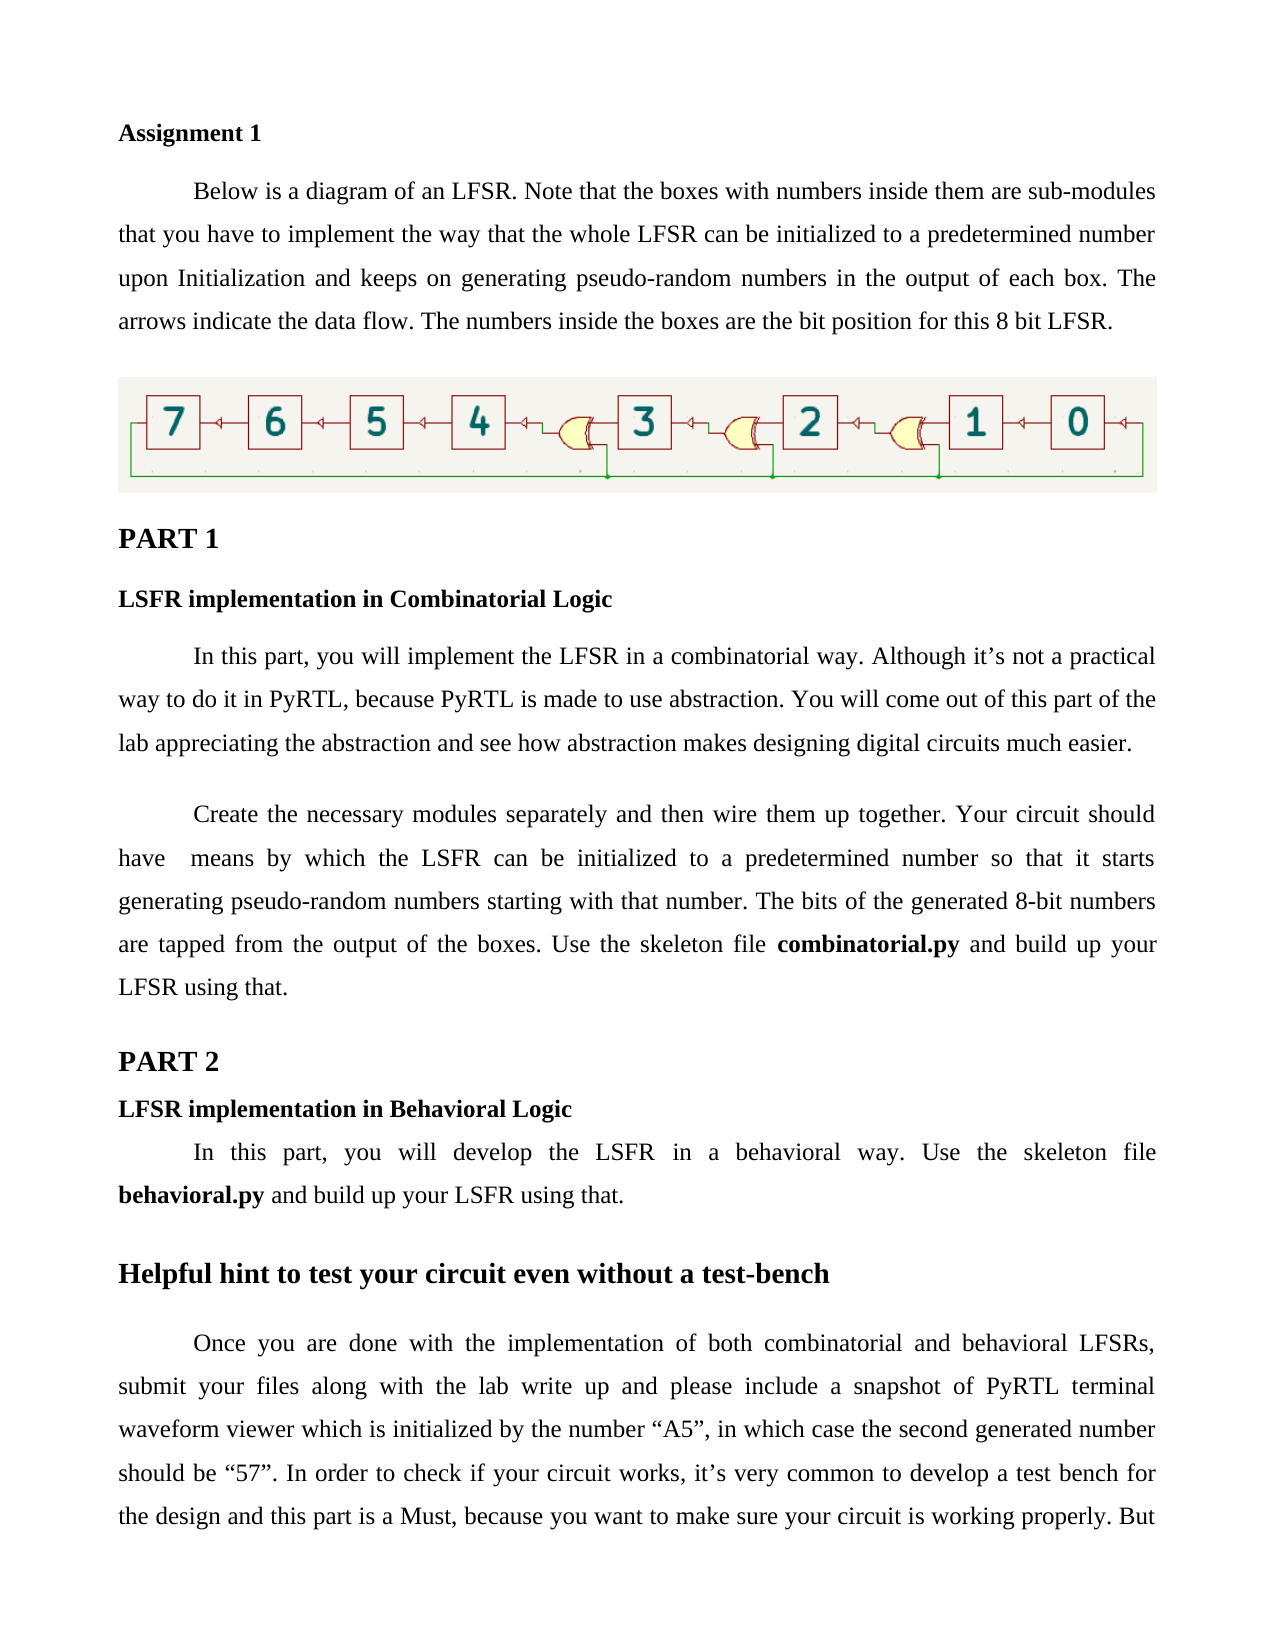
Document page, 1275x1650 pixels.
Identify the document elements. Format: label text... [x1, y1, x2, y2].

picture [118, 377, 1157, 493]
text PART 2 [118, 1044, 1157, 1077]
text LSFR implementation in Combinatorial Logic [118, 584, 1157, 613]
text In this part, you will implement the LFSR in a combinatorial way. Although it’s not a practical way to do it in PyRTL, because PyRTL is made to use abstraction. You will come out of this part of the lab appreciating the abstraction and see how abstraction makes designing digital circuits much easier. [118, 641, 1157, 756]
text Create the necessary modules separately and then wire them up together. Your circuit should have means by which the LSFR can be initialized to a predetermined number so that it starts generating pseudo-random numbers starting with that number. The bits of the generated 8-bit numbers are tapped from the output of the boxes. Use the skeleton file combinatorial.py and build up your LFSR using that. [118, 799, 1157, 1001]
text LFSR implementation in Behavioral Logic [118, 1094, 1157, 1123]
text In this part, you will develop the LSFR in a behavioral way. Use the skeleton file behavioral.py and build up your LSFR using that. [118, 1137, 1157, 1209]
text Helpful hint to test your circuit even without a test-bench [118, 1257, 1157, 1290]
text Below is a diagram of an LFSR. Note that the boxes with numbers inside them are sub-modules that you have to implement the way that the whole LFSR can be initialized to a predetermined number upon Initialization and keeps on generating pseudo-random numbers in the output of each box. The arrows indicate the data flow. The numbers inside the boxes are the bit position for this 8 bit LFSR. [118, 176, 1157, 334]
text PART 1 [118, 522, 1157, 555]
text Once you are done with the implementation of both combinatorial and behavioral LFSRs, submit your files along with the lab write up and please include a snapshot of PyRTL terminal waveform viewer which is initialized by the number “A5”, in which case the second generated number should be “57”. In order to check if your circuit works, it’s very common to develop a test bench for the design and this part is a Must, because you want to make sure your circuit is working properly. But [118, 1328, 1157, 1529]
